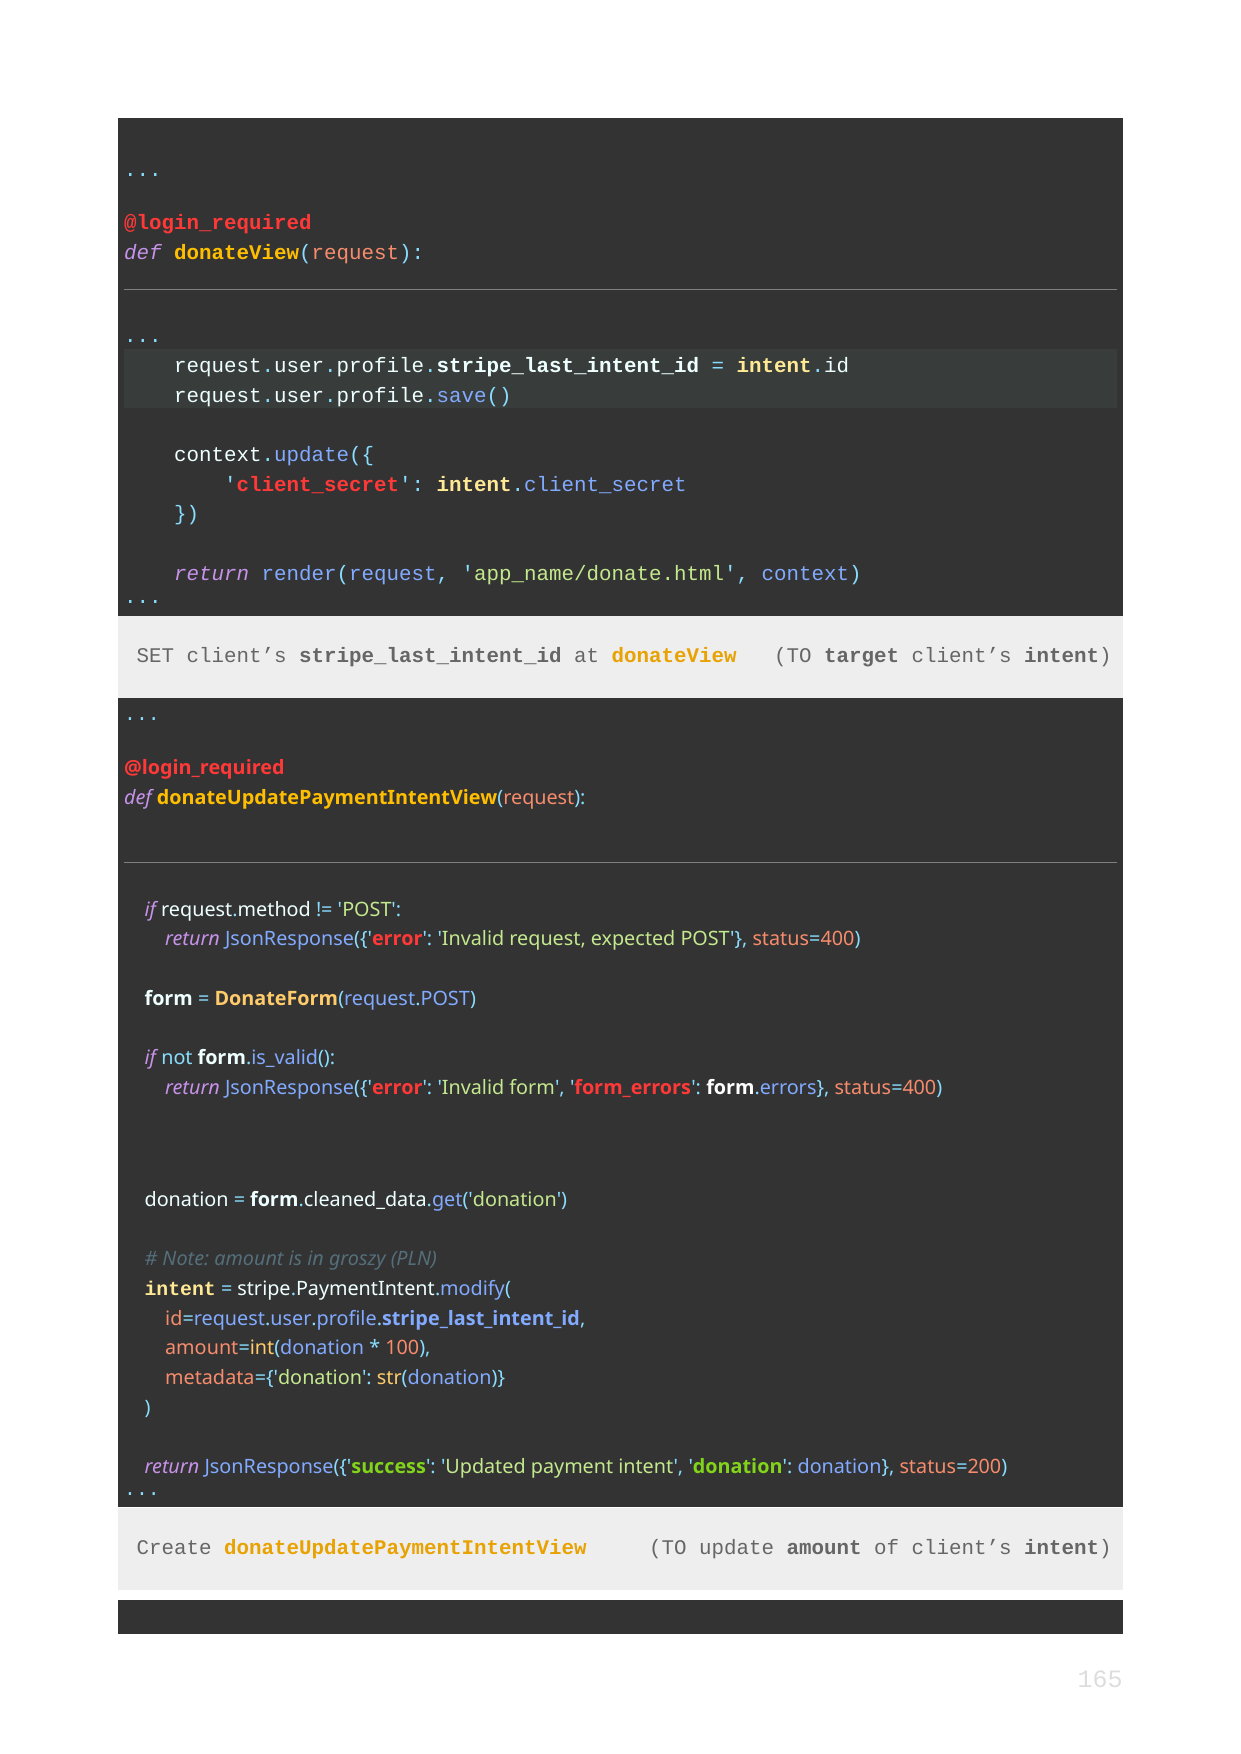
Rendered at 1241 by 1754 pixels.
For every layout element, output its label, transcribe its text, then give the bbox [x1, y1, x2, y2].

table_cell Create donateUpdatePaymentIntentView (TO update amount of client’s intent) [118, 1508, 1123, 1590]
table_header [118, 1600, 1123, 1634]
table_cell SET client’s stripe_last_intent_id at donateView (TO target client’s intent) [118, 616, 1123, 698]
table_cell ... @login_required def donateView(request): ... request.user.profile.stripe_last_intent_id = intent.id request.user.profile.save() context.update({ 'client_secret': intent.client_secret }) return render(request, 'app_name/donate.html', context) ... [118, 153, 1123, 616]
table_header [118, 118, 1123, 153]
table_cell ... @login_required def donateUpdatePaymentIntentView(request): if request.method != 'POST': return JsonResponse({'error': 'Invalid request, expected POST'}, status=400) form = DonateForm(request.POST) if not form.is_valid(): return JsonResponse({'error': 'Invalid form', 'form_errors': form.errors}, status=400) donation = form.cleaned_data.get('donation') # Note: amount is in groszy (PLN) intent = stripe.PaymentIntent.modify( id=request.user.profile.stripe_last_intent_id, amount=int(donation * 100), metadata={'donation': str(donation)} ) return JsonResponse({'success': 'Updated payment intent', 'donation': donation}, status=200) ... [118, 698, 1123, 1507]
